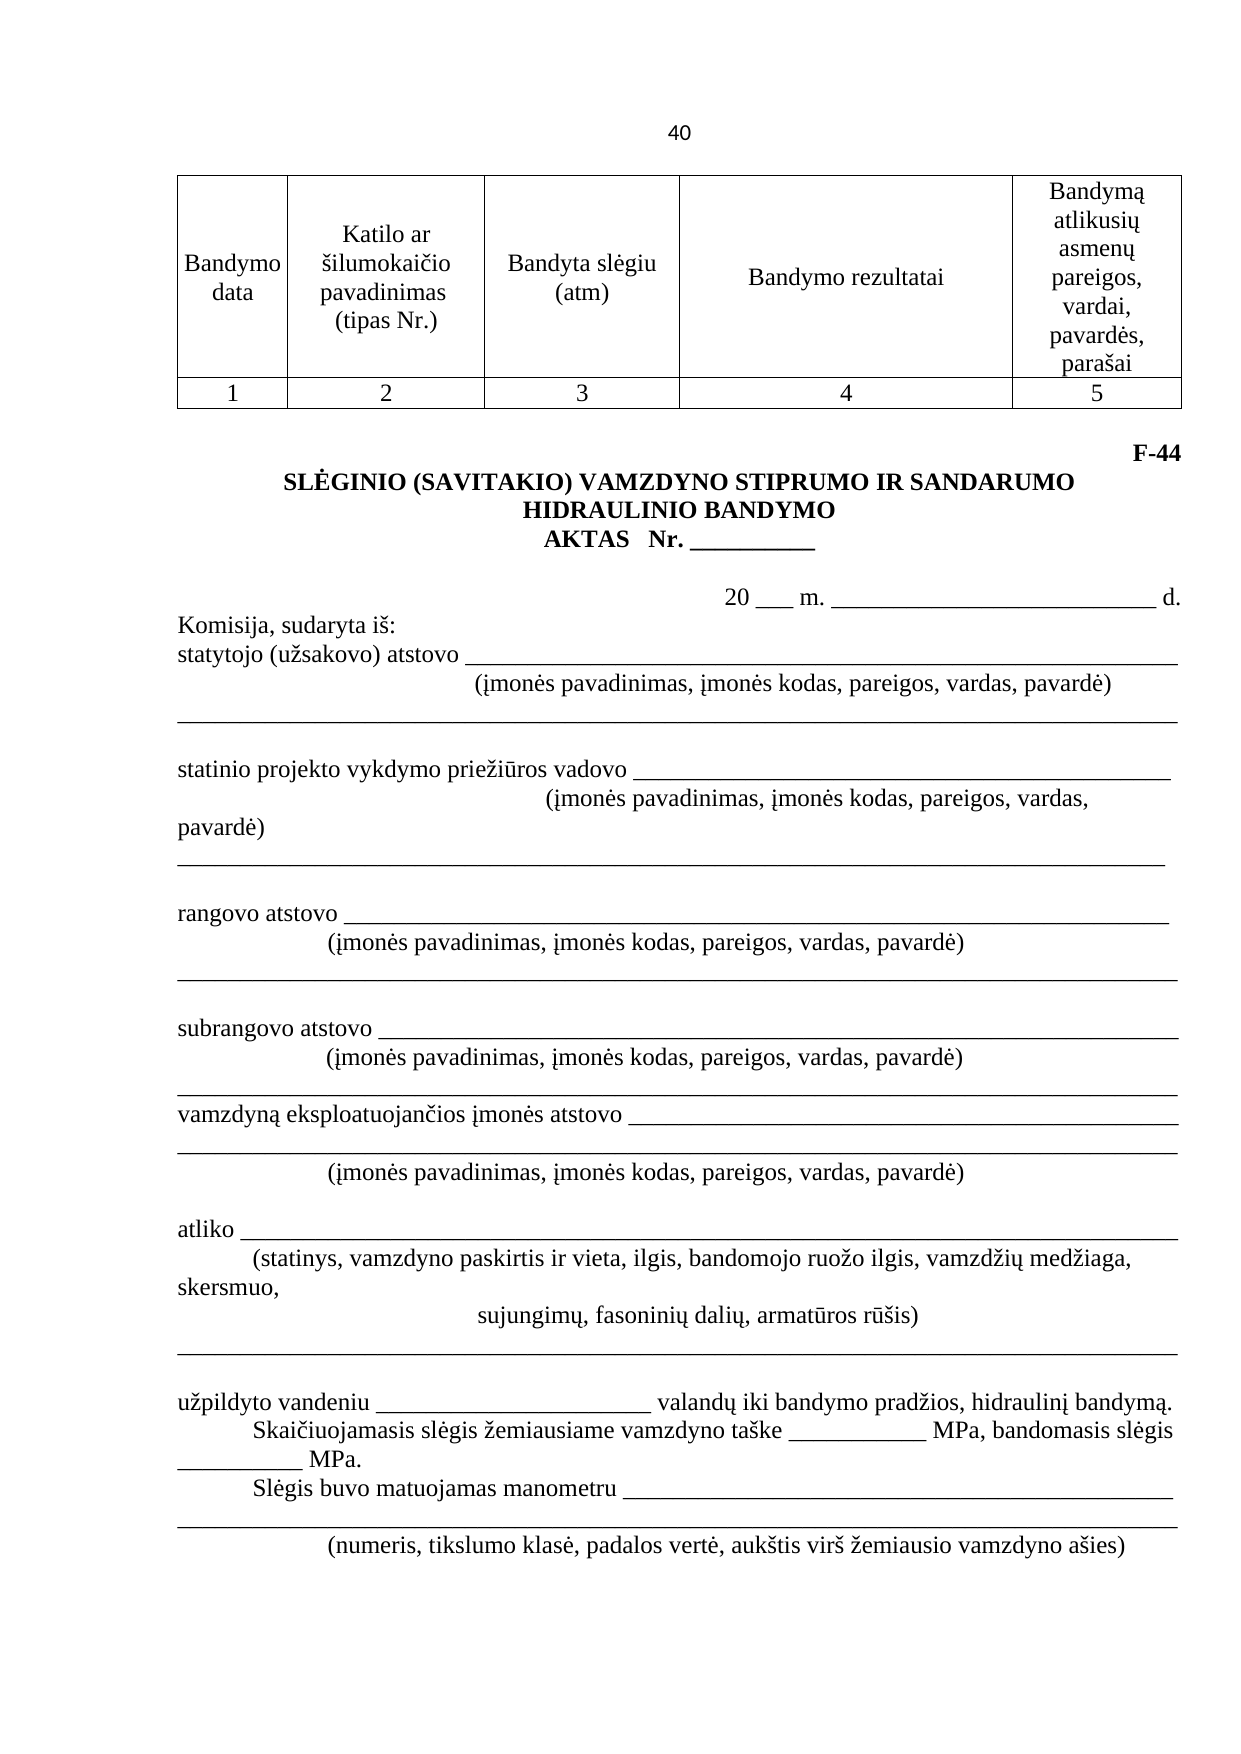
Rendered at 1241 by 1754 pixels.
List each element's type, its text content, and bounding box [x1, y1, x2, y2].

text ________________________________________________________________________________ [177, 697, 1181, 726]
text (numeris, tikslumo klasė, padalos vertė, aukštis virš žemiausio vamzdyno ašies) [327, 1531, 1181, 1559]
text ________________________________________________________________________________ [177, 1329, 1181, 1358]
text ________________________________________________________________________________ [177, 1128, 1181, 1157]
text Komisija, sudaryta iš: [177, 611, 1181, 639]
text ________________________________________________________________________________ [177, 1502, 1181, 1531]
text (įmonės pavadinimas, įmonės kodas, pareigos, vardas, pavardė) [177, 668, 1181, 697]
table_header Bandymo data [178, 176, 287, 377]
text (statinys, vamzdyno paskirtis ir vieta, ilgis, bandomojo ruožo ilgis, vamzdžių medžiaga, skersmuo, [177, 1243, 1181, 1301]
text sujungimų, fasoninių dalių, armatūros rūšis) [402, 1301, 1181, 1329]
text Skaičiuojamasis slėgis žemiausiame vamzdyno taške ___________ MPa, bandomasis slėgis __________ MPa. [177, 1416, 1181, 1473]
subtitle F-44 [177, 438, 1181, 467]
table_header Bandymo rezultatai [680, 176, 1012, 377]
table_cell 3 [485, 378, 679, 408]
text rangovo atstovo __________________________________________________________________ [177, 898, 1181, 927]
text statinio projekto vykdymo priežiūros vadovo ___________________________________________ [177, 754, 1181, 783]
text vamzdyną eksploatuojančios įmonės atstovo ____________________________________________ [177, 1099, 1181, 1128]
table_cell 4 [680, 378, 1012, 408]
text (įmonės pavadinimas, įmonės kodas, pareigos, vardas, pavardė) [327, 927, 1181, 956]
text (įmonės pavadinimas, įmonės kodas, pareigos, vardas, pavardė) [252, 1157, 1181, 1186]
text užpildyto vandeniu ______________________ valandų iki bandymo pradžios, hidraulinį bandymą. [177, 1387, 1181, 1416]
text SLĖGINIO (SAVITAKIO) VAMZDYNO STIPRUMO IR SANDARUMO [177, 467, 1181, 496]
text subrangovo atstovo ________________________________________________________________ [177, 1013, 1181, 1042]
table_cell 5 [1013, 378, 1181, 408]
text Slėgis buvo matuojamas manometru ____________________________________________ [177, 1473, 1181, 1502]
table_header Katilo ar šilumokaičio pavadinimas (tipas Nr.) [288, 176, 484, 377]
table_cell 1 [178, 378, 287, 408]
text ________________________________________________________________________________ [177, 956, 1181, 984]
table_cell 2 [288, 378, 484, 408]
text ________________________________________________________________________________ [177, 1071, 1181, 1099]
text _______________________________________________________________________________ [177, 841, 1181, 869]
text (įmonės pavadinimas, įmonės kodas, pareigos, vardas, pavardė) [177, 1042, 1181, 1071]
text HIDRAULINIO BANDYMO [177, 496, 1181, 524]
text statytojo (užsakovo) atstovo _________________________________________________________ [177, 639, 1181, 668]
text atliko ___________________________________________________________________________ [177, 1214, 1181, 1243]
table_header Bandyta slėgiu (atm) [485, 176, 679, 377]
text AKTAS Nr. __________ [177, 524, 1181, 553]
text (įmonės pavadinimas, įmonės kodas, pareigos, vardas, pavardė) [177, 783, 1181, 841]
text 20 ___ m. __________________________ d. [177, 582, 1181, 611]
